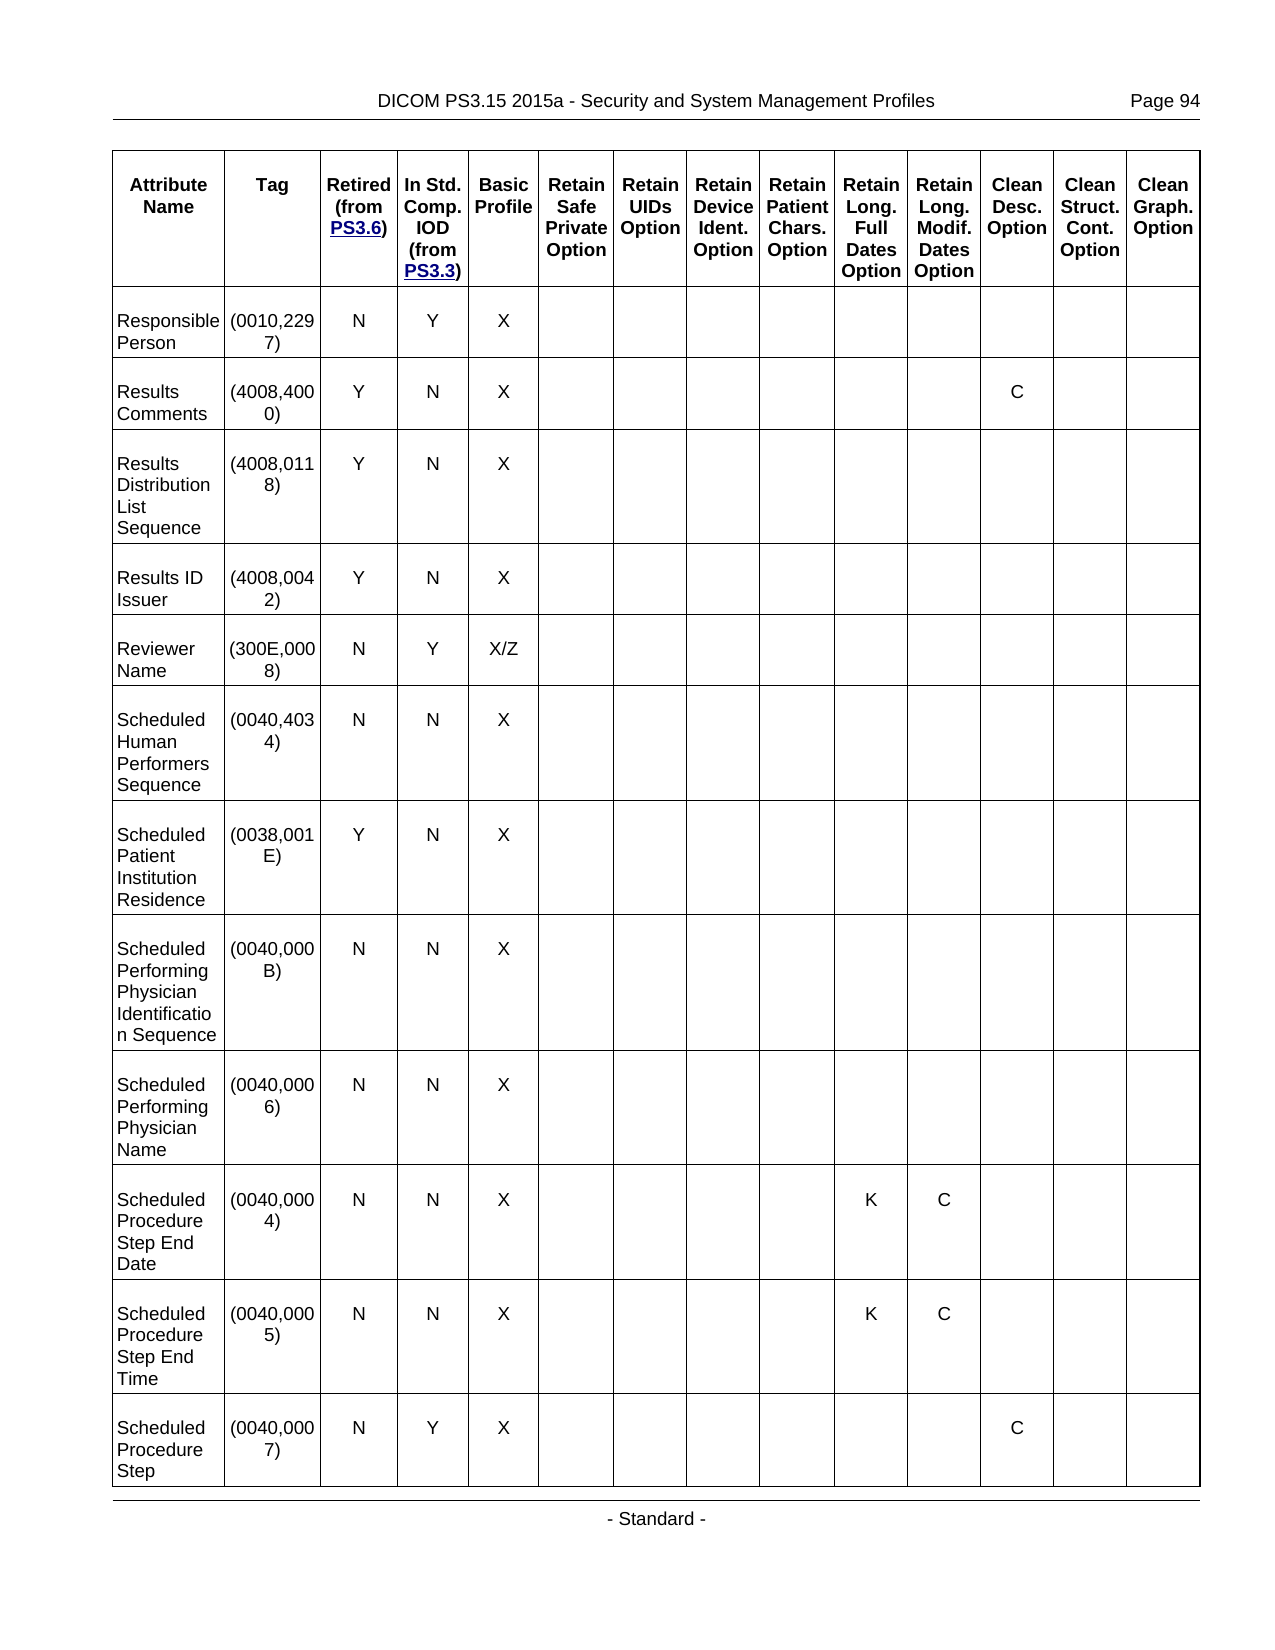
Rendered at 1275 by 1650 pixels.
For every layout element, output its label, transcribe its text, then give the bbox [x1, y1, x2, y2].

table_cell Results ID Issuer [113, 544, 224, 614]
table_header Attribute Name [113, 151, 224, 286]
table_cell [981, 801, 1053, 914]
table_cell N [321, 1165, 397, 1279]
table_cell [908, 287, 980, 357]
table_cell [760, 544, 834, 614]
table_cell (0040,0007) [225, 1394, 320, 1486]
table_cell [760, 358, 834, 428]
table_cell [539, 287, 613, 357]
table_cell [1054, 801, 1126, 914]
table_cell [539, 801, 613, 914]
table_cell X [469, 801, 538, 914]
table_cell [614, 1165, 686, 1279]
table_cell [614, 686, 686, 800]
table_cell [1054, 915, 1126, 1050]
table_cell [687, 544, 759, 614]
table_cell [835, 287, 907, 357]
table_cell [1127, 430, 1199, 543]
table_cell [614, 915, 686, 1050]
table_cell [687, 1394, 759, 1486]
table_cell (4008,0042) [225, 544, 320, 614]
table_cell [687, 1051, 759, 1164]
table_cell [835, 801, 907, 914]
table_cell [908, 358, 980, 428]
table_cell [1054, 1165, 1126, 1279]
table_cell N [321, 686, 397, 800]
table_cell N [321, 287, 397, 357]
table_cell [760, 801, 834, 914]
table_cell X [469, 544, 538, 614]
table_cell N [398, 358, 468, 428]
table_cell Y [321, 358, 397, 428]
table_header In Std. Comp. IOD (from PS3.3) [398, 151, 468, 286]
table_cell [981, 1280, 1053, 1393]
table_cell [981, 686, 1053, 800]
table_cell [687, 615, 759, 685]
table_cell Scheduled Procedure Step End Date [113, 1165, 224, 1279]
table_cell [981, 1051, 1053, 1164]
table_cell [1054, 615, 1126, 685]
table_cell [835, 544, 907, 614]
table_cell [1127, 1165, 1199, 1279]
table_cell [760, 287, 834, 357]
table_cell [981, 1165, 1053, 1279]
table_cell N [398, 801, 468, 914]
table_cell [614, 358, 686, 428]
table_cell [614, 1051, 686, 1164]
table_header Retain Device Ident. Option [687, 151, 759, 286]
table_cell K [835, 1165, 907, 1279]
table_cell [539, 615, 613, 685]
table_cell X [469, 1051, 538, 1164]
table_cell Results Distribution List Sequence [113, 430, 224, 543]
table_cell C [981, 1394, 1053, 1486]
table_cell [1054, 544, 1126, 614]
table_cell K [835, 1280, 907, 1393]
table_cell [614, 1394, 686, 1486]
table_cell [687, 1165, 759, 1279]
table_cell [614, 801, 686, 914]
table_cell [835, 1051, 907, 1164]
table_cell C [981, 358, 1053, 428]
table_cell N [398, 544, 468, 614]
table_header Clean Desc. Option [981, 151, 1053, 286]
table_cell N [321, 615, 397, 685]
table_cell X [469, 1394, 538, 1486]
table_cell (0038,001E) [225, 801, 320, 914]
table_cell [981, 544, 1053, 614]
table_cell [1054, 287, 1126, 357]
table_cell [1127, 544, 1199, 614]
table_cell [1127, 287, 1199, 357]
table_cell (0040,0004) [225, 1165, 320, 1279]
table_header Tag [225, 151, 320, 286]
table_cell X [469, 287, 538, 357]
table_cell [1127, 915, 1199, 1050]
table_cell [760, 1280, 834, 1393]
table_cell [835, 1394, 907, 1486]
table_cell [539, 1165, 613, 1279]
table_cell Y [398, 1394, 468, 1486]
table_cell [539, 544, 613, 614]
table_cell [687, 915, 759, 1050]
table_cell Scheduled Human Performers Sequence [113, 686, 224, 800]
table_cell [539, 915, 613, 1050]
table_cell [981, 430, 1053, 543]
table_cell (0040,0006) [225, 1051, 320, 1164]
table_cell [1054, 430, 1126, 543]
table_cell [1054, 358, 1126, 428]
table_cell N [321, 915, 397, 1050]
table_cell [760, 915, 834, 1050]
table_cell [614, 287, 686, 357]
table_cell [687, 287, 759, 357]
table_cell [760, 615, 834, 685]
table_cell [760, 1394, 834, 1486]
table_header Clean Struct. Cont. Option [1054, 151, 1126, 286]
table_cell [539, 686, 613, 800]
table_header Basic Profile [469, 151, 538, 286]
table_cell [539, 358, 613, 428]
table_cell (0040,0005) [225, 1280, 320, 1393]
table_header Retired (from PS3.6) [321, 151, 397, 286]
table_cell N [398, 430, 468, 543]
table_cell N [398, 1165, 468, 1279]
table_cell Y [398, 615, 468, 685]
table_cell N [398, 1280, 468, 1393]
table_cell Scheduled Patient Institution Residence [113, 801, 224, 914]
table_cell C [908, 1280, 980, 1393]
table_cell N [398, 915, 468, 1050]
table_cell [539, 430, 613, 543]
table_cell [908, 686, 980, 800]
table_cell (4008,4000) [225, 358, 320, 428]
table_cell Y [321, 430, 397, 543]
table_cell [835, 615, 907, 685]
table_cell [1127, 1280, 1199, 1393]
table_cell [981, 615, 1053, 685]
table_cell X [469, 915, 538, 1050]
table_cell [1054, 1394, 1126, 1486]
table_cell [908, 430, 980, 543]
table_cell [908, 915, 980, 1050]
table_cell Scheduled Procedure Step [113, 1394, 224, 1486]
table_cell Responsible Person [113, 287, 224, 357]
table_cell [908, 544, 980, 614]
table_cell [1054, 686, 1126, 800]
table_cell (4008,0118) [225, 430, 320, 543]
table_cell X [469, 1280, 538, 1393]
table_cell [1054, 1051, 1126, 1164]
table_cell [908, 615, 980, 685]
table_cell [908, 1051, 980, 1164]
table_header Retain Long. Modif. Dates Option [908, 151, 980, 286]
table_cell Scheduled Procedure Step End Time [113, 1280, 224, 1393]
table_cell [1127, 615, 1199, 685]
table_cell Y [321, 801, 397, 914]
table_cell [614, 1280, 686, 1393]
table_cell [760, 686, 834, 800]
table_cell X [469, 430, 538, 543]
table_header Retain UIDs Option [614, 151, 686, 286]
table_cell [1127, 801, 1199, 914]
table_cell Y [398, 287, 468, 357]
table_cell [539, 1394, 613, 1486]
table_cell (0010,2297) [225, 287, 320, 357]
table_cell [1127, 1051, 1199, 1164]
table_cell C [908, 1165, 980, 1279]
table_cell [687, 358, 759, 428]
table_cell [835, 430, 907, 543]
table_cell [1127, 358, 1199, 428]
table_cell Scheduled Performing Physician Name [113, 1051, 224, 1164]
table_cell [614, 544, 686, 614]
table_cell (300E,0008) [225, 615, 320, 685]
table_cell [614, 430, 686, 543]
table_cell [687, 801, 759, 914]
table_cell Y [321, 544, 397, 614]
table_cell X [469, 358, 538, 428]
table_cell N [321, 1394, 397, 1486]
table_cell [835, 686, 907, 800]
table_cell [760, 1165, 834, 1279]
table_cell X/Z [469, 615, 538, 685]
table_cell (0040,4034) [225, 686, 320, 800]
table_cell [835, 358, 907, 428]
table_cell X [469, 686, 538, 800]
table_cell [1054, 1280, 1126, 1393]
table_cell [760, 1051, 834, 1164]
table_header Clean Graph. Option [1127, 151, 1199, 286]
table_cell [835, 915, 907, 1050]
table_cell [687, 686, 759, 800]
table_cell N [321, 1051, 397, 1164]
table_cell Scheduled Performing Physician Identification Sequence [113, 915, 224, 1050]
table_cell [908, 1394, 980, 1486]
table_header Retain Safe Private Option [539, 151, 613, 286]
table_header Retain Long. Full Dates Option [835, 151, 907, 286]
table_cell X [469, 1165, 538, 1279]
table_cell [539, 1051, 613, 1164]
table_cell [614, 615, 686, 685]
table_cell Results Comments [113, 358, 224, 428]
table_header Retain Patient Chars. Option [760, 151, 834, 286]
table_cell N [398, 686, 468, 800]
table_cell [981, 915, 1053, 1050]
table_cell [981, 287, 1053, 357]
table_cell [908, 801, 980, 914]
table_cell (0040,000B) [225, 915, 320, 1050]
table_cell [687, 1280, 759, 1393]
table_cell [1127, 686, 1199, 800]
table_cell [687, 430, 759, 543]
table_cell [539, 1280, 613, 1393]
table_cell [1127, 1394, 1199, 1486]
table_cell N [321, 1280, 397, 1393]
table_cell N [398, 1051, 468, 1164]
table_cell Reviewer Name [113, 615, 224, 685]
table_cell [760, 430, 834, 543]
